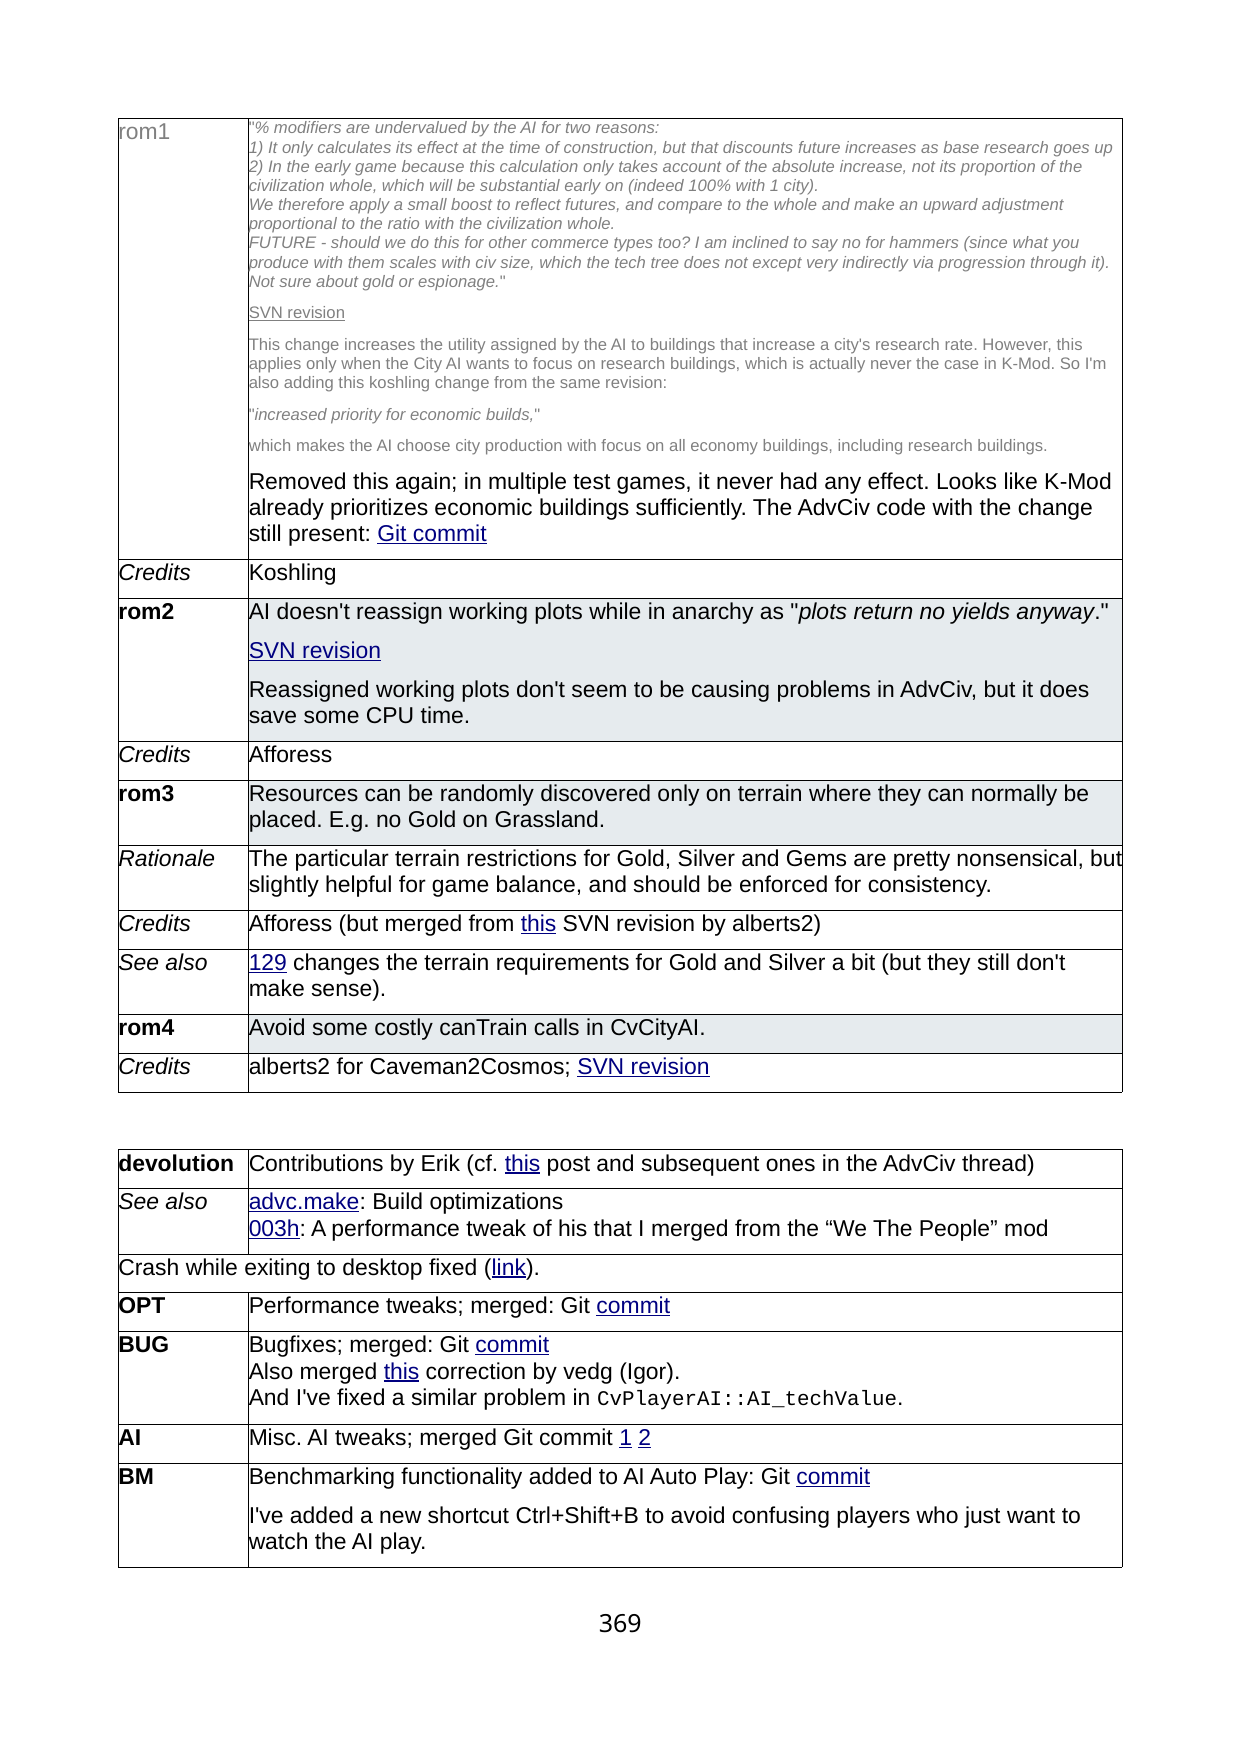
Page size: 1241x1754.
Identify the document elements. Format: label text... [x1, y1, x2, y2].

table_cell Benchmarking functionality added to AI Auto Play: Git commit I've added a new shortcut Ctrl+Shift+B to avoid confusing players who just want to watch the AI play. [249, 1464, 1122, 1567]
table_cell rom1 [119, 119, 248, 559]
table_cell alberts2 for Caveman2Cosmos; SVN revision [249, 1054, 1122, 1092]
table_cell BUG [119, 1332, 248, 1424]
table_cell The particular terrain restrictions for Gold, Silver and Gems are pretty nonsensical, but slightly helpful for game balance, and should be enforced for consistency. [249, 846, 1122, 910]
table_cell Performance tweaks; merged: Git commit [249, 1293, 1122, 1331]
table_header devolution [119, 1150, 248, 1188]
table_cell AI doesn't reassign working plots while in anarchy as "plots return no yields anyway." SVN revision Reassigned working plots don't seem to be causing problems in AdvCiv, but it does save some CPU time. [249, 599, 1122, 741]
table_cell rom2 [119, 599, 248, 741]
table_cell Bugfixes; merged: Git commit Also merged this correction by vedg (Igor). And I've fixed a similar problem in CvPlayerAI::AI_techValue. [249, 1332, 1122, 1424]
table_cell Credits [119, 911, 248, 949]
table_cell Resources can be randomly discovered only on terrain where they can normally be placed. E.g. no Gold on Grassland. [249, 781, 1122, 845]
table_cell AI [119, 1425, 248, 1463]
table_cell BM [119, 1464, 248, 1567]
table_cell Rationale [119, 846, 248, 910]
table_cell Avoid some costly canTrain calls in CvCityAI. [249, 1015, 1122, 1053]
table_cell See also [119, 950, 248, 1014]
table_cell OPT [119, 1293, 248, 1331]
table_cell 129 changes the terrain requirements for Gold and Silver a bit (but they still don't make sense). [249, 950, 1122, 1014]
table_cell Credits [119, 1054, 248, 1092]
table_cell Misc. AI tweaks; merged Git commit 1 2 [249, 1425, 1122, 1463]
table_cell rom4 [119, 1015, 248, 1053]
table_cell advc.make: Build optimizations 003h: A performance tweak of his that I merged from the “We The People” mod [249, 1189, 1122, 1253]
table_cell See also [119, 1189, 248, 1253]
table_cell rom3 [119, 781, 248, 845]
table_cell Credits [119, 742, 248, 779]
table_cell Koshling [249, 560, 1122, 598]
table_cell Afforess [249, 742, 1122, 779]
table_header Contributions by Erik (cf. this post and subsequent ones in the AdvCiv thread) [249, 1150, 1122, 1188]
table_cell Afforess (but merged from this SVN revision by alberts2) [249, 911, 1122, 949]
table_cell Credits [119, 560, 248, 598]
table_cell "% modifiers are undervalued by the AI for two reasons: 1) It only calculates its effect at the time of construction, but that discounts future increases as base research goes up 2) In the early game because this calculation only takes account of the absolute increase, not its proportion of the civilization whole, which will be substantial early on (indeed 100% with 1 city). We therefore apply a small boost to reflect futures, and compare to the whole and make an upward adjustment proportional to the ratio with the civilization whole. FUTURE - should we do this for other commerce types too? I am inclined to say no for hammers (since what you produce with them scales with civ size, which the tech tree does not except very indirectly via progression through it). Not sure about gold or espionage." SVN revision This change increases the utility assigned by the AI to buildings that increase a city's research rate. However, this applies only when the City AI wants to focus on research buildings, which is actually never the case in K-Mod. So I'm also adding this koshling change from the same revision: "increased priority for economic builds," which makes the AI choose city production with focus on all economy buildings, including research buildings. Removed this again; in multiple test games, it never had any effect. Looks like K‑Mod already prioritizes economic buildings sufficiently. The AdvCiv code with the change still present: Git commit [249, 119, 1122, 559]
table_cell Crash while exiting to desktop fixed (link). [119, 1255, 1122, 1292]
